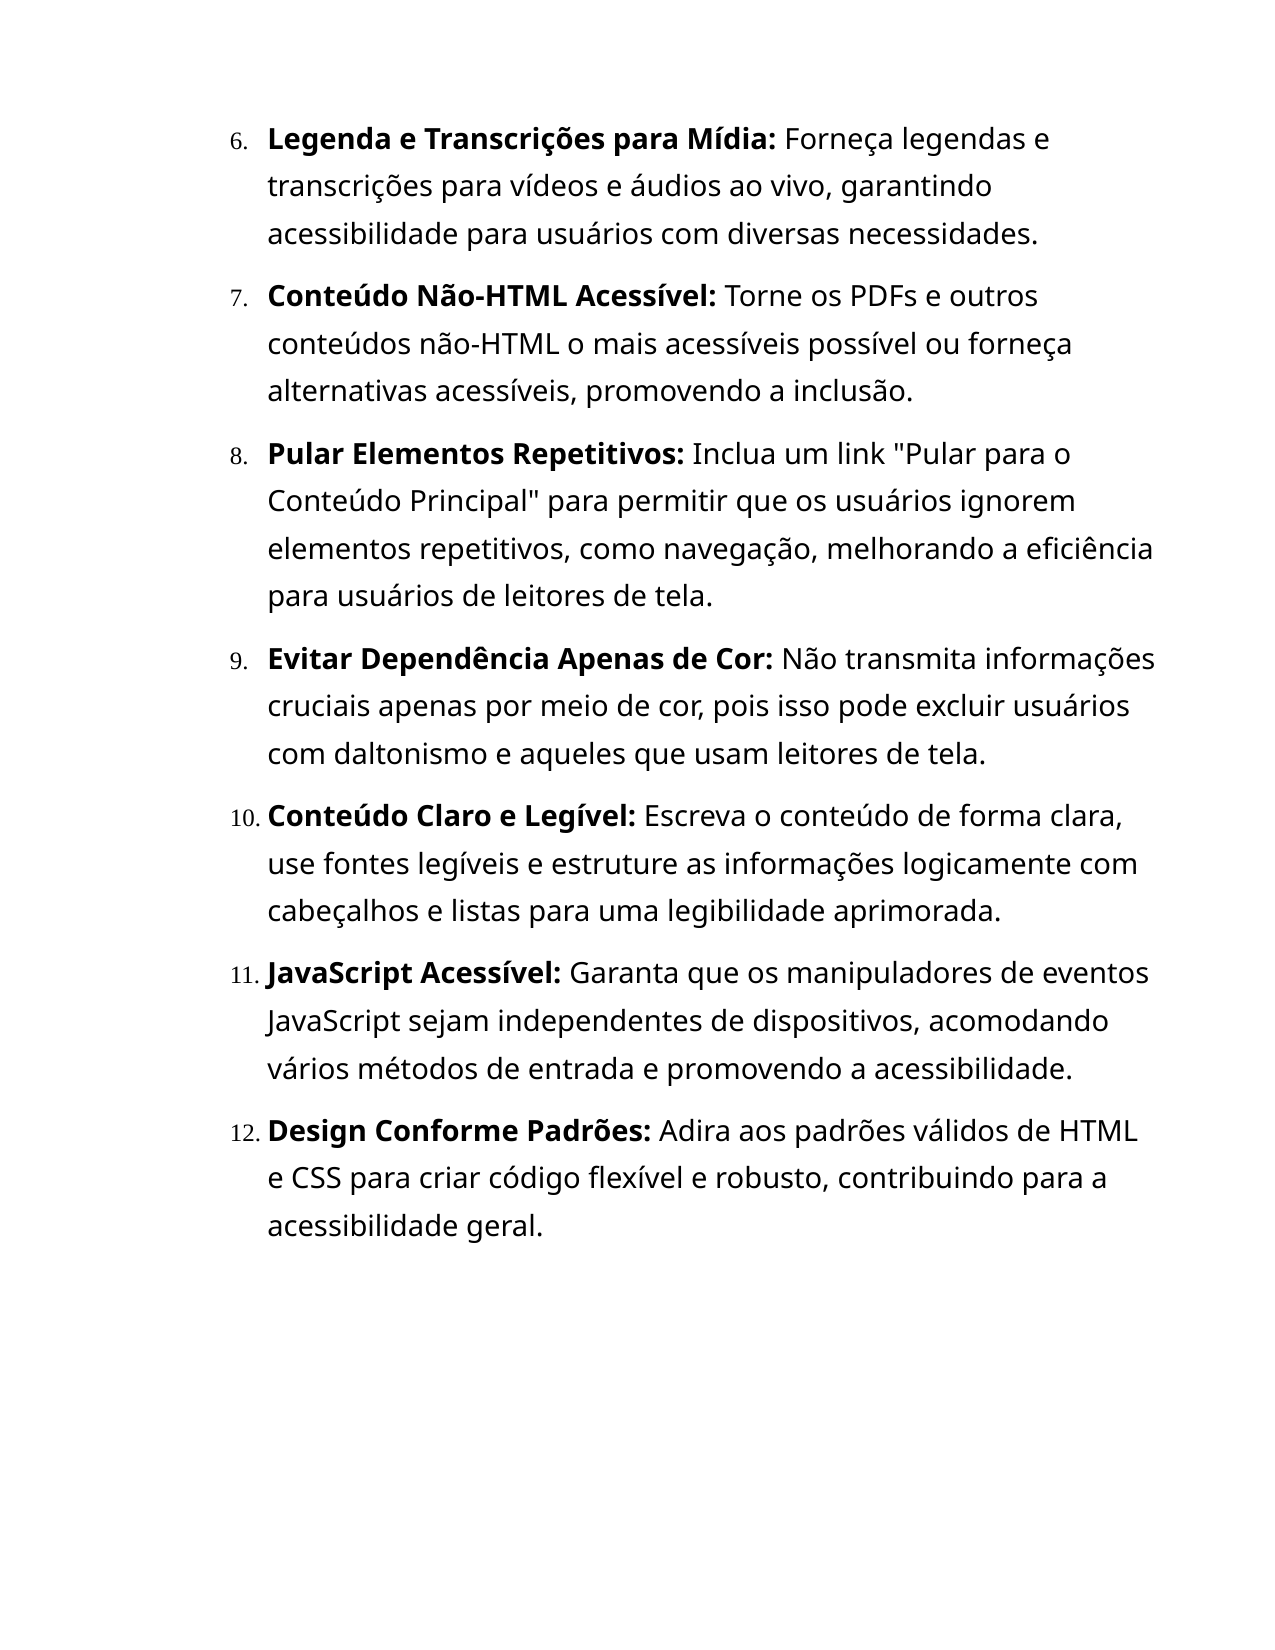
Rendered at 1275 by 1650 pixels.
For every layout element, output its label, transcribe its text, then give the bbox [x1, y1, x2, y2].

list JavaScript Acessível: Garanta que os manipuladores de eventos JavaScript sejam independentes de dispositivos, acomodando vários métodos de entrada e promovendo a acessibilidade. [229, 953, 1157, 1088]
list Legenda e Transcrições para Mídia: Forneça legendas e transcrições para vídeos e áudios ao vivo, garantindo acessibilidade para usuários com diversas necessidades. [229, 118, 1157, 253]
list Pular Elementos Repetitivos: Inclua um link "Pular para o Conteúdo Principal" para permitir que os usuários ignorem elementos repetitivos, como navegação, melhorando a eficiência para usuários de leitores de tela. [229, 433, 1157, 615]
list Design Conforme Padrões: Adira aos padrões válidos de HTML e CSS para criar código flexível e robusto, contribuindo para a acessibilidade geral. [229, 1110, 1157, 1245]
list Conteúdo Não-HTML Acessível: Torne os PDFs e outros conteúdos não-HTML o mais acessíveis possível ou forneça alternativas acessíveis, promovendo a inclusão. [229, 276, 1157, 410]
list Conteúdo Claro e Legível: Escreva o conteúdo de forma clara, use fontes legíveis e estruture as informações logicamente com cabeçalhos e listas para uma legibilidade aprimorada. [229, 795, 1157, 930]
list Evitar Dependência Apenas de Cor: Não transmita informações cruciais apenas por meio de cor, pois isso pode excluir usuários com daltonismo e aqueles que usam leitores de tela. [229, 638, 1157, 773]
